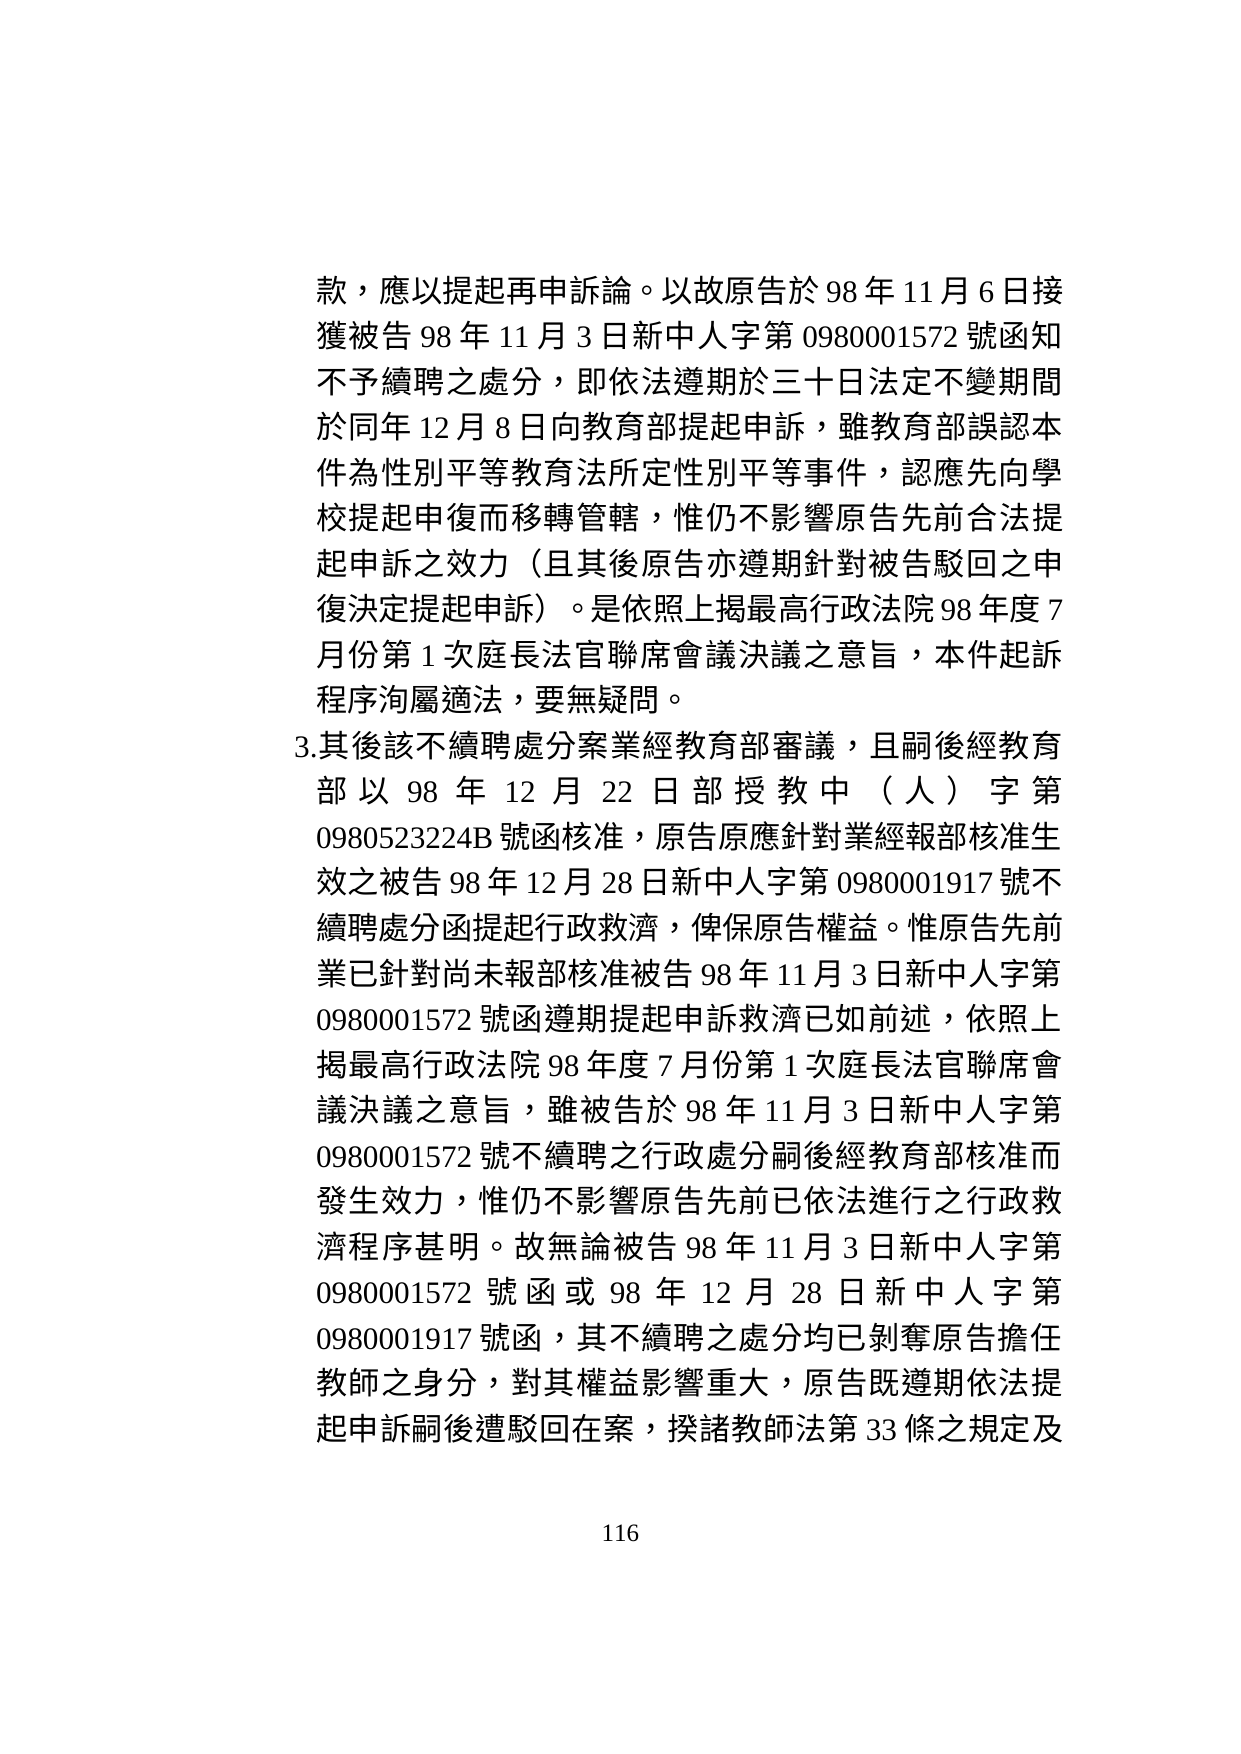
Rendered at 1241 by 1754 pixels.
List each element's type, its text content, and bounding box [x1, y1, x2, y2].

text 3.其後該不續聘處分案業經教育部審議，且嗣後經教育部以98年12月22日部授教中（人）字第0980523224B號函核准，原告原應針對業經報部核准生效之被告98年12月28日新中人字第0980001917號不續聘處分函提起行政救濟，俾保原告權益。惟原告先前業已針對尚未報部核准被告98年11月3日新中人字第0980001572號函遵期提起申訴救濟已如前述，依照上揭最高行政法院98年度7月份第1次庭長法官聯席會議決議之意旨，雖被告於98年11月3日新中人字第0980001572號不續聘之行政處分嗣後經教育部核准而發生效力，惟仍不影響原告先前已依法進行之行政救濟程序甚明。故無論被告98年11月3日新中人字第0980001572號函或98年12月28日新中人字第0980001917號函，其不續聘之處分均已剝奪原告擔任教師之身分，對其權益影響重大，原告既遵期依法提起申訴嗣後遭駁回在案，揆諸教師法第33條之規定及 [294, 721, 1063, 1449]
text 款，應以提起再申訴論。以故原告於98年11月6日接獲被告98年11月3日新中人字第0980001572號函知不予續聘之處分，即依法遵期於三十日法定不變期間於同年12月8日向教育部提起申訴，雖教育部誤認本件為性別平等教育法所定性別平等事件，認應先向學校提起申復而移轉管轄，惟仍不影響原告先前合法提起申訴之效力（且其後原告亦遵期針對被告駁回之申復決定提起申訴）。是依照上揭最高行政法院98年度7月份第1次庭長法官聯席會議決議之意旨，本件起訴程序洵屬適法，要無疑問。 [294, 266, 1063, 721]
